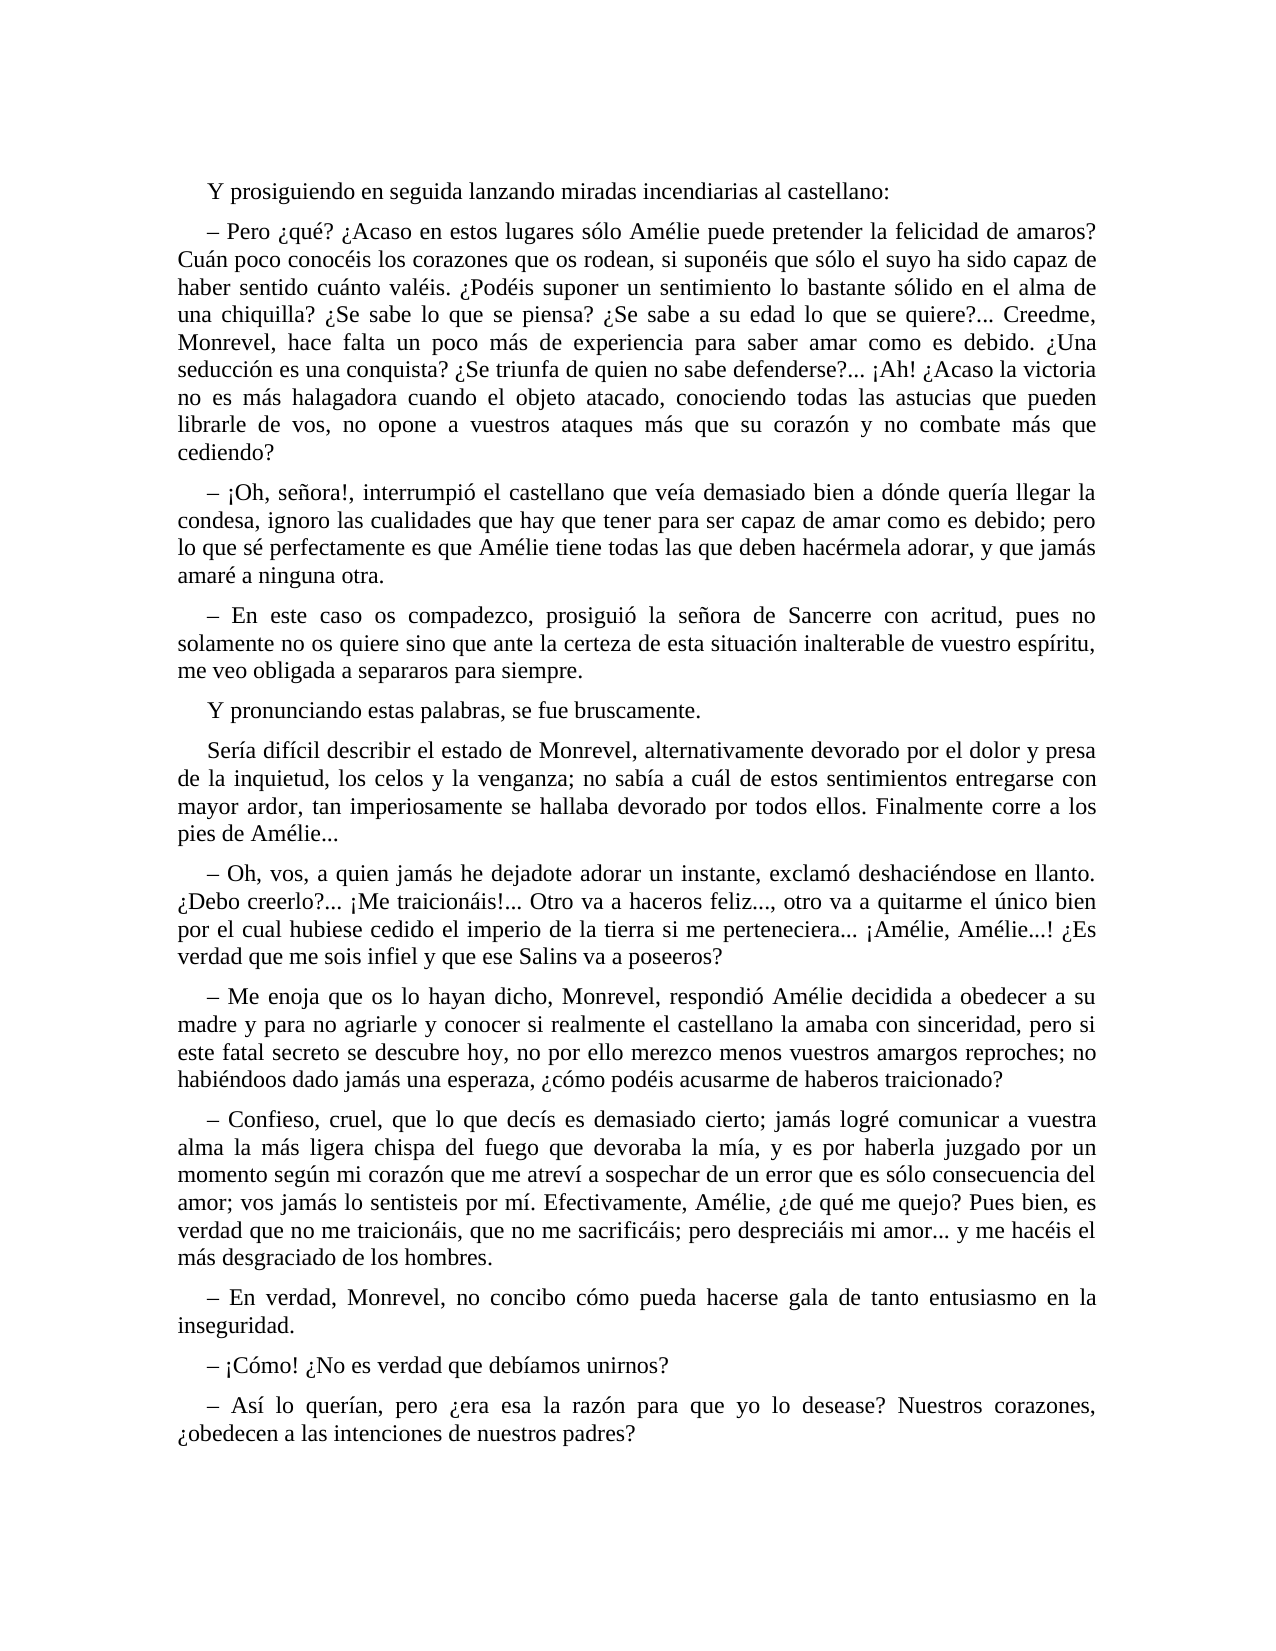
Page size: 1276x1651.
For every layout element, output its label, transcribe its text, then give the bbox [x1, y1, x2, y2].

text – En verdad, Monrevel, no concibo cómo pueda hacerse gala de tanto entusiasmo en la inseguridad. [177, 1283, 1098, 1339]
text Y pronunciando estas palabras, se fue bruscamente. [177, 696, 1098, 724]
text – En este caso os compadezco, prosiguió la señora de Sancerre con acritud, pues no solamente no os quiere sino que ante la certeza de esta situación inalterable de vuestro espíritu, me veo obligada a separaros para siempre. [177, 601, 1098, 684]
text – Confieso, cruel, que lo que decís es demasiado cierto; jamás logré comunicar a vuestra alma la más ligera chispa del fuego que devoraba la mía, y es por haberla juzgado por un momento según mi corazón que me atreví a sospechar de un error que es sólo consecuencia del amor; vos jamás lo sentisteis por mí. Efectivamente, Amélie, ¿de qué me quejo? Pues bien, es verdad que no me traicionáis, que no me sacrificáis; pero despreciáis mi amor... y me hacéis el más desgraciado de los hombres. [177, 1105, 1098, 1271]
text – Me enoja que os lo hayan dicho, Monrevel, respondió Amélie decidida a obedecer a su madre y para no agriarle y conocer si realmente el castellano la amaba con sinceridad, pero si este fatal secreto se descubre hoy, no por ello merezco menos vuestros amargos reproches; no habiéndoos dado jamás una esperaza, ¿cómo podéis acusarme de haberos traicionado? [177, 982, 1098, 1093]
text – ¡Oh, señora!, interrumpió el castellano que veía demasiado bien a dónde quería llegar la condesa, ignoro las cualidades que hay que tener para ser capaz de amar como es debido; pero lo que sé perfectamente es que Amélie tiene todas las que deben hacérmela adorar, y que jamás amaré a ninguna otra. [177, 478, 1098, 589]
text – ¡Cómo! ¿No es verdad que debíamos unirnos? [177, 1351, 1098, 1379]
text Sería difícil describir el estado de Monrevel, alternativamente devorado por el dolor y presa de la inquietud, los celos y la venganza; no sabía a cuál de estos sentimientos entregarse con mayor ardor, tan imperiosamente se hallaba devorado por todos ellos. Finalmente corre a los pies de Amélie... [177, 737, 1098, 847]
text – Pero ¿qué? ¿Acaso en estos lugares sólo Amélie puede pretender la felicidad de amaros? Cuán poco conocéis los corazones que os rodean, si suponéis que sólo el suyo ha sido capaz de haber sentido cuánto valéis. ¿Podéis suponer un sentimiento lo bastante sólido en el alma de una chiquilla? ¿Se sabe lo que se piensa? ¿Se sabe a su edad lo que se quiere?... Creedme, Monrevel, hace falta un poco más de experiencia para saber amar como es debido. ¿Una seducción es una conquista? ¿Se triunfa de quien no sabe defenderse?... ¡Ah! ¿Acaso la victoria no es más halagadora cuando el objeto atacado, conociendo todas las astucias que pueden librarle de vos, no opone a vuestros ataques más que su corazón y no combate más que cediendo? [177, 217, 1098, 466]
text – Así lo querían, pero ¿era esa la razón para que yo lo desease? Nuestros corazones, ¿obedecen a las intenciones de nuestros padres? [177, 1391, 1098, 1446]
text Y prosiguiendo en seguida lanzando miradas incendiarias al castellano: [177, 177, 1098, 205]
text – Oh, vos, a quien jamás he dejadote adorar un instante, exclamó deshaciéndose en llanto. ¿Debo creerlo?... ¡Me traicionáis!... Otro va a haceros feliz..., otro va a quitarme el único bien por el cual hubiese cedido el imperio de la tierra si me perteneciera... ¡Amélie, Amélie...! ¿Es verdad que me sois infiel y que ese Salins va a poseeros? [177, 859, 1098, 970]
